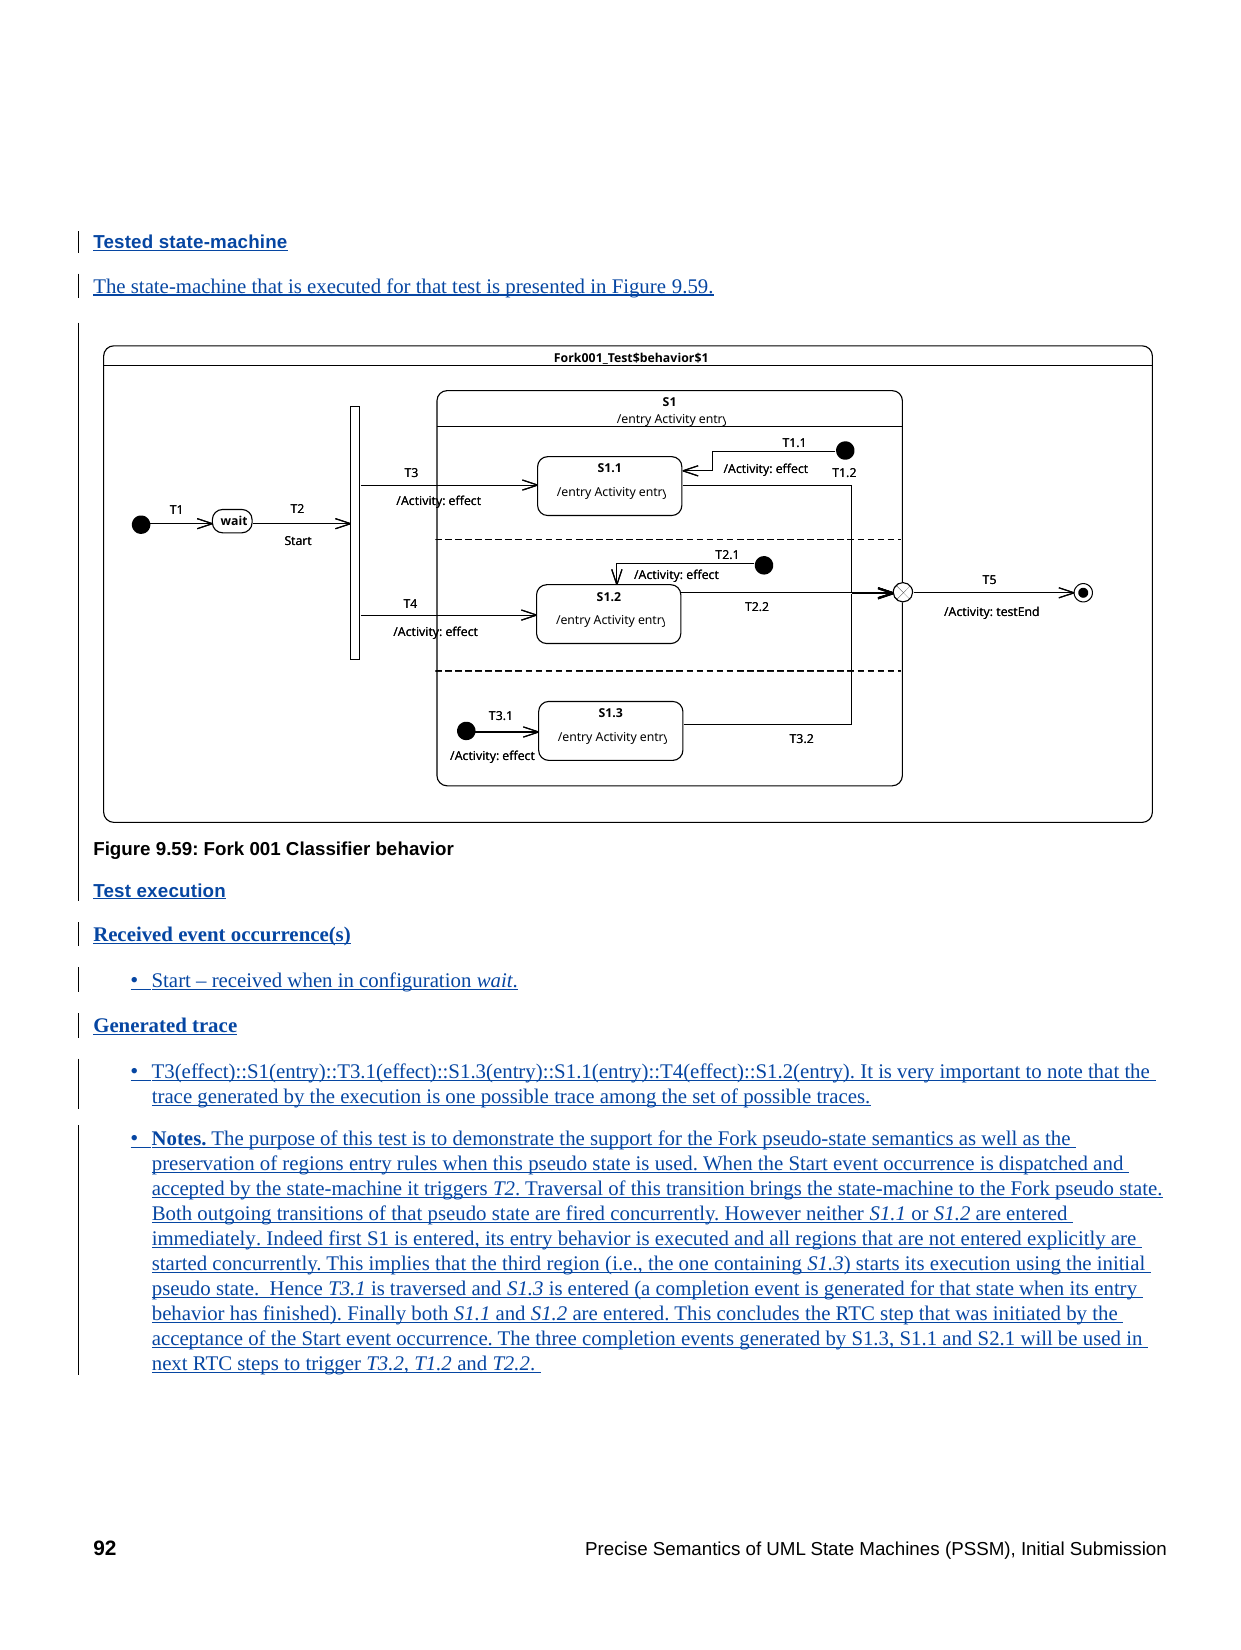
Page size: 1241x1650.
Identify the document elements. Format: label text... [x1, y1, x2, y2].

text Received event occurrence(s) [93, 922, 1164, 946]
list Notes. The purpose of this test is to demonstrate the support for the Fork pseudo-state semantics as well as the preservation of regions entry rules when this pseudo state is used. When the Start event occurrence is dispatched and accepted by the state-machine it triggers T2. Traversal of this transition brings the state-machine to the Fork pseudo state. Both outgoing transitions of that pseudo state are fired concurrently. However neither S1.1 or S1.2 are entered immediately. Indeed first S1 is entered, its entry behavior is executed and all regions that are not entered explicitly are started concurrently. This implies that the third region (i.e., the one containing S1.3) starts its execution using the initial pseudo state. Hence T3.1 is traversed and S1.3 is entered (a completion event is generated for that state when its entry behavior has finished). Finally both S1.1 and S1.2 are entered. This concludes the RTC step that was initiated by the acceptance of the Start event occurrence. The three completion events generated by S1.3, S1.1 and S2.1 will be used in next RTC steps to trigger T3.2, T1.2 and T2.2. [131, 1125, 1164, 1375]
subtitle Tested state-machine [93, 231, 1164, 253]
text Figure 9.59: Fork 001 Classifier behavior [93, 335, 1164, 859]
list T3(effect)::S1(entry)::T3.1(effect)::S1.3(entry)::S1.1(entry)::T4(effect)::S1.2(entry). It is very important to note that the trace generated by the execution is one possible trace among the set of possible traces. [131, 1058, 1164, 1108]
list Start – received when in configuration wait. [131, 967, 1164, 992]
text The state-machine that is executed for that test is presented in Figure 9.59. [93, 274, 1164, 298]
subtitle [93, 323, 1164, 335]
text Generated trace [93, 1013, 1164, 1037]
subtitle Test execution [93, 859, 1164, 901]
